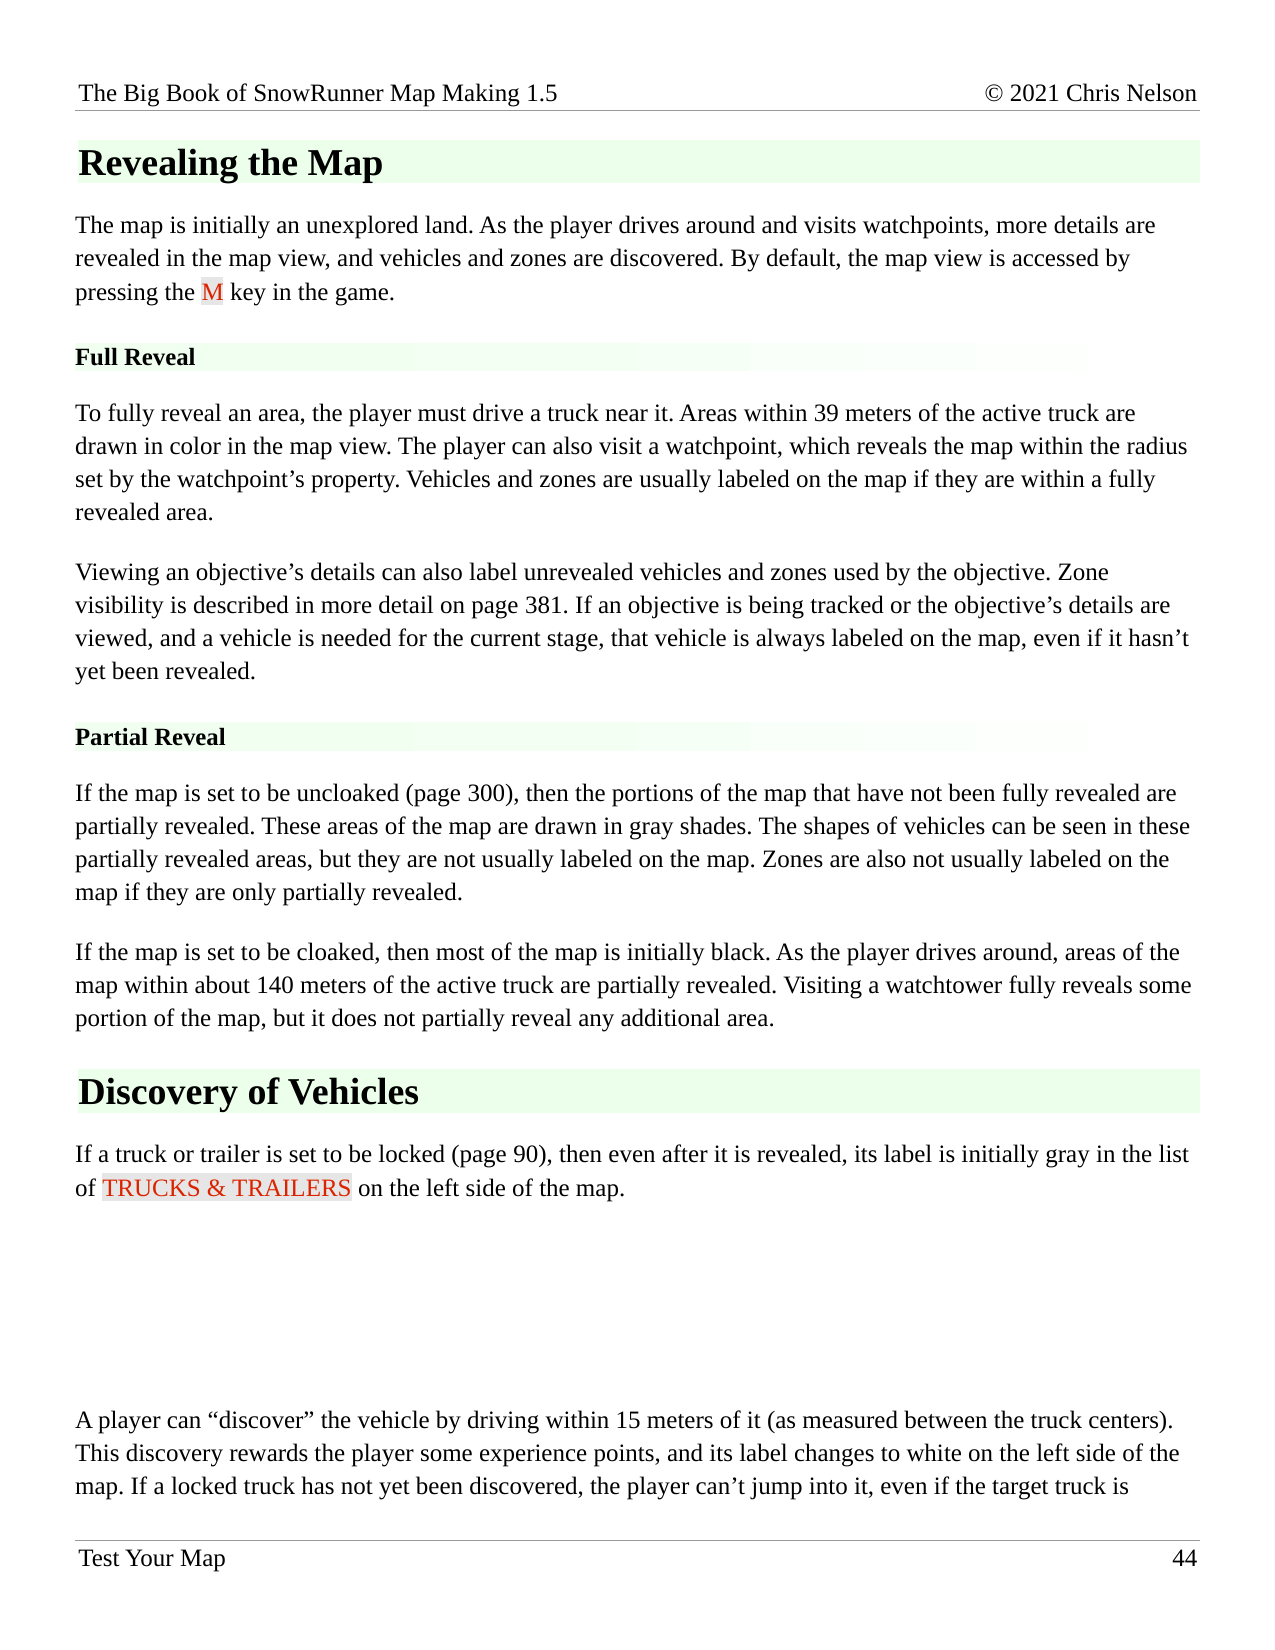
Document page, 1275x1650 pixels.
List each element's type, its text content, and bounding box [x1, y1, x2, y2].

text If the map is set to be uncloaked (page 300), then the portions of the map that have not been fully revealed are partially revealed. These areas of the map are drawn in gray shades. The shapes of vehicles can be seen in these partially revealed areas, but they are not usually labeled on the map. Zones are also not usually labeled on the map if they are only partially revealed. [75, 778, 1200, 906]
text Viewing an objective’s details can also label unrevealed vehicles and zones used by the objective. Zone visibility is described in more detail on page 381. If an objective is being tracked or the objective’s details are viewed, and a vehicle is needed for the current stage, that vehicle is always labeled on the map, even if it hasn’t yet been revealed. [75, 557, 1200, 685]
text If a truck or trailer is set to be locked (page 90), then even after it is revealed, its label is initially gray in the list of TRUCKS & TRAILERS on the left side of the map. [75, 1139, 1200, 1201]
text To fully reveal an area, the player must drive a truck near it. Areas within 39 meters of the active truck are drawn in color in the map view. The player can also visit a watchpoint, which reveals the map within the radius set by the watchpoint’s property. Vehicles and zones are usually labeled on the map if they are within a fully revealed area. [75, 398, 1200, 526]
subtitle Full Reveal [75, 343, 1200, 371]
subtitle Revealing the Map [78, 140, 1200, 183]
text If the map is set to be cloaked, then most of the map is initially black. As the player drives around, areas of the map within about 140 meters of the active truck are partially revealed. Visiting a watchtower fully reveals some portion of the map, but it does not partially reveal any additional area. [75, 937, 1200, 1032]
text A player can “discover” the vehicle by driving within 15 meters of it (as measured between the truck centers). This discovery rewards the player some experience points, and its label changes to white on the left side of the map. If a locked truck has not yet been discovered, the player can’t jump into it, even if the target truck is [75, 1405, 1200, 1499]
text The map is initially an unexplored land. As the player drives around and visits watchpoints, more details are revealed in the map view, and vehicles and zones are discovered. By default, the map view is accessed by pressing the M key in the game. [75, 211, 1200, 305]
subtitle Partial Reveal [75, 722, 1200, 751]
subtitle Discovery of Vehicles [78, 1069, 1200, 1113]
